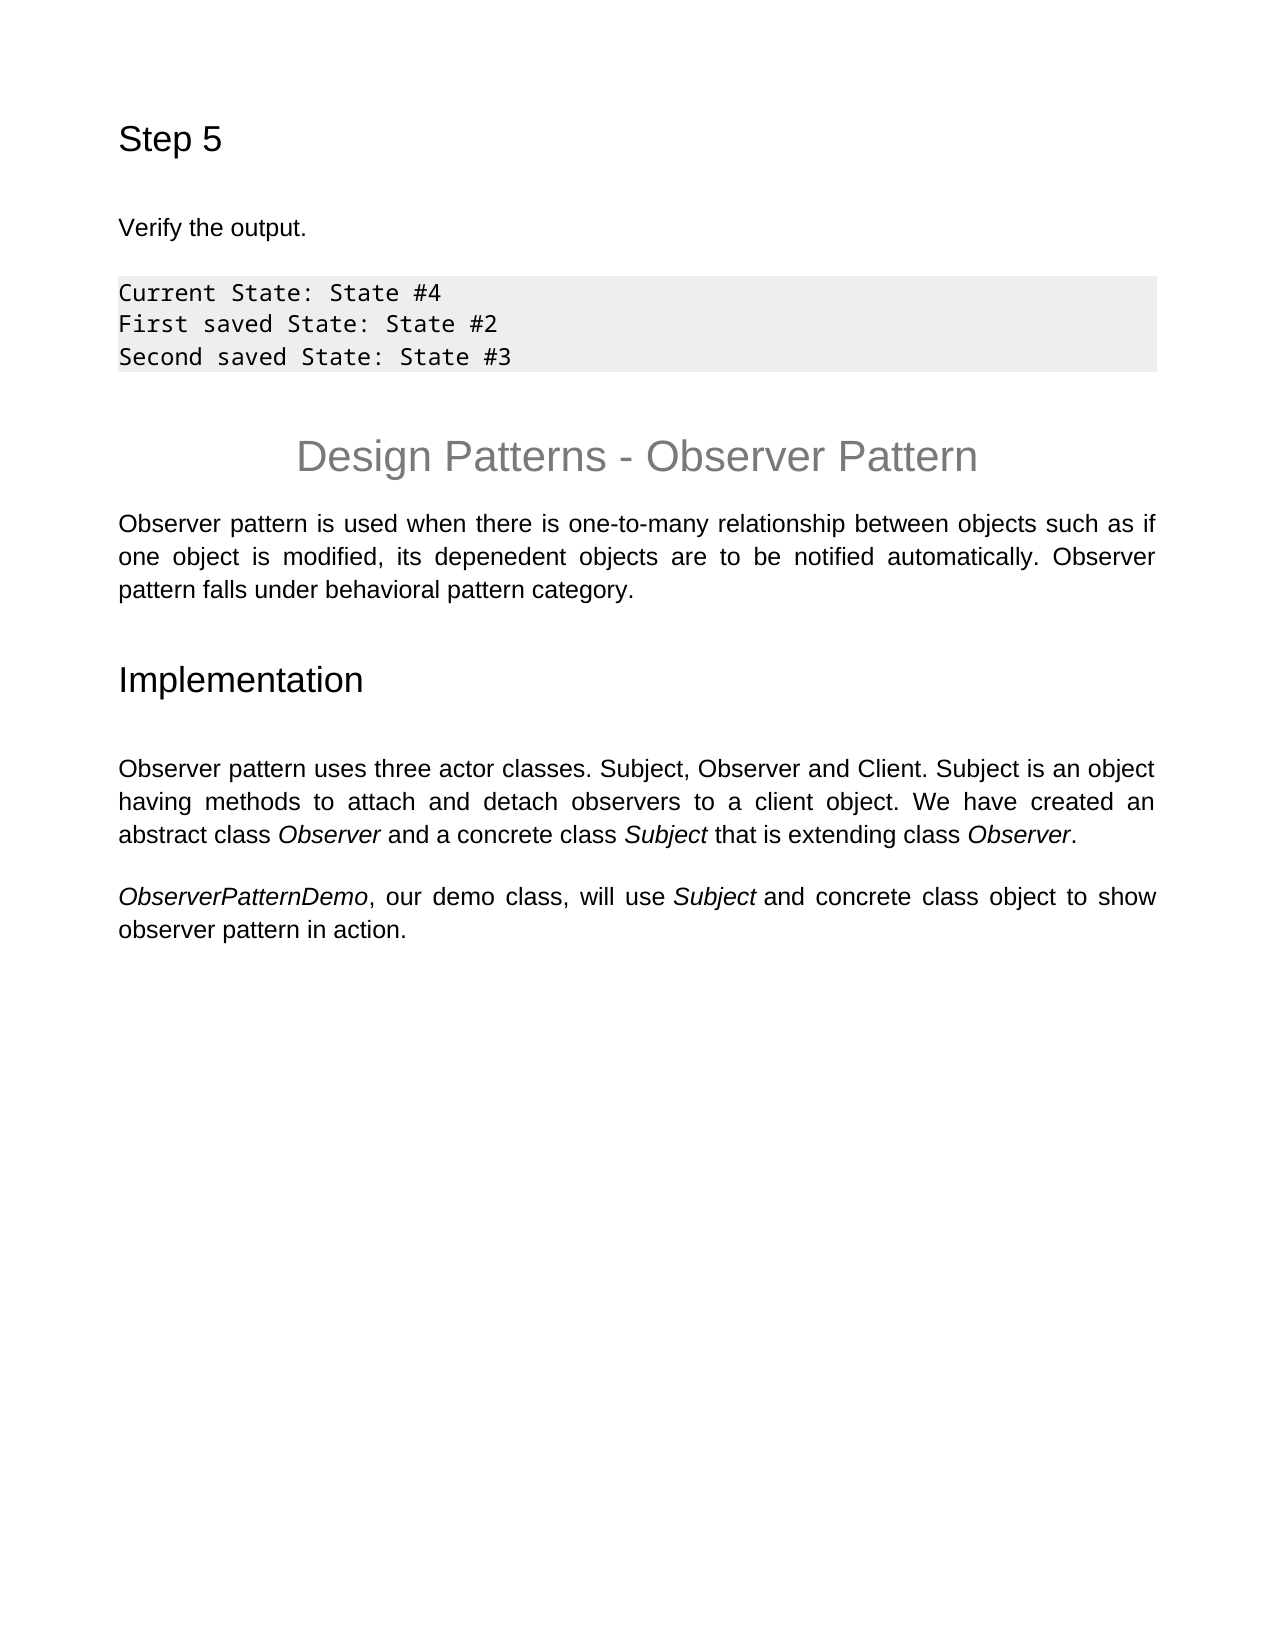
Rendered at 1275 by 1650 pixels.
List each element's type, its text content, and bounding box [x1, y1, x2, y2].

subtitle Implementation [118, 658, 1157, 700]
text First saved State: State #2 [118, 308, 1157, 340]
text Observer pattern uses three actor classes. Subject, Observer and Client. Subject is an object having methods to attach and detach observers to a client object. We have created an abstract class Observer and a concrete class Subject that is extending class Observer. [118, 754, 1157, 848]
text Current State: State #4 [118, 276, 1157, 308]
text Second saved State: State #3 [118, 340, 1157, 372]
text Verify the output. [118, 213, 1157, 242]
subtitle Design Patterns - Observer Pattern [118, 430, 1157, 480]
subtitle Step 5 [118, 118, 1157, 159]
text ObserverPatternDemo, our demo class, will use Subject and concrete class object to show observer pattern in action. [118, 882, 1157, 944]
text Observer pattern is used when there is one-to-many relationship between objects such as if one object is modified, its depenedent objects are to be notified automatically. Observer pattern falls under behavioral pattern category. [118, 509, 1157, 604]
